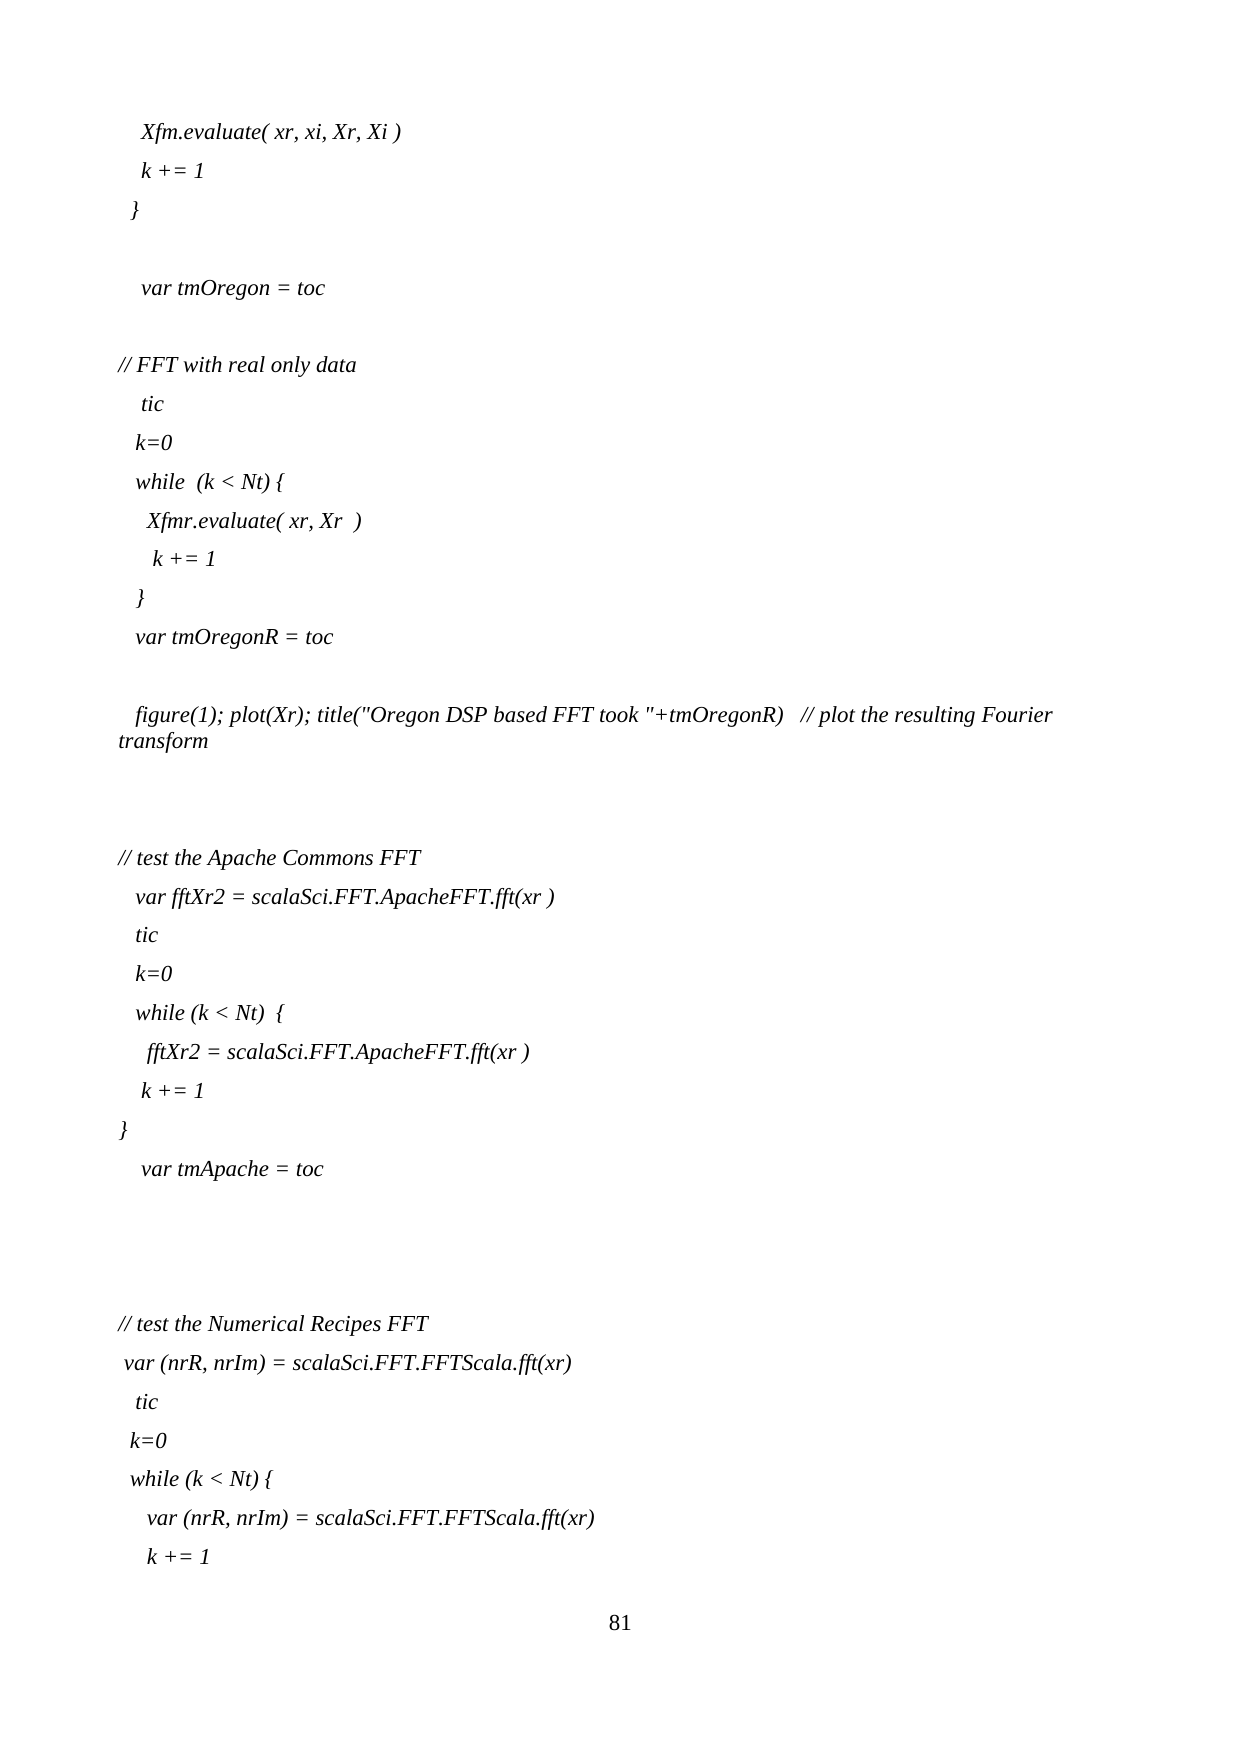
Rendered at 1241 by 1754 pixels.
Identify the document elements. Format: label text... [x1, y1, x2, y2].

text while (k < Nt) { [118, 999, 1122, 1026]
text var fftXr2 = scalaSci.FFT.ApacheFFT.fft(xr ) [118, 883, 1122, 909]
text k=0 [118, 1427, 1122, 1453]
text // test the Numerical Recipes FFT [118, 1310, 1122, 1336]
text } [118, 1116, 1122, 1142]
text tic [118, 922, 1122, 948]
text k += 1 [118, 157, 1122, 183]
text k=0 [118, 429, 1122, 455]
text // FFT with real only data [118, 351, 1122, 378]
text Xfm.evaluate( xr, xi, Xr, Xi ) [118, 118, 1122, 144]
text fftXr2 = scalaSci.FFT.ApacheFFT.fft(xr ) [118, 1038, 1122, 1064]
text var (nrR, nrIm) = scalaSci.FFT.FFTScala.fft(xr) [118, 1504, 1122, 1531]
text k += 1 [118, 1543, 1122, 1569]
text k += 1 [118, 1077, 1122, 1103]
text Xfmr.evaluate( xr, Xr ) [118, 507, 1122, 533]
text k += 1 [118, 546, 1122, 572]
text k=0 [118, 960, 1122, 987]
text var tmOregonR = toc [118, 623, 1122, 649]
text var (nrR, nrIm) = scalaSci.FFT.FFTScala.fft(xr) [118, 1349, 1122, 1375]
text while (k < Nt) { [118, 468, 1122, 494]
text } [118, 196, 1122, 222]
text tic [118, 390, 1122, 416]
text } [118, 584, 1122, 611]
text var tmApache = toc [118, 1155, 1122, 1181]
text while (k < Nt) { [118, 1466, 1122, 1492]
text // test the Apache Commons FFT [118, 844, 1122, 870]
text figure(1); plot(Xr); title("Oregon DSP based FFT took "+tmOregonR) // plot the resulting Fourier transform [118, 701, 1122, 754]
text var tmOregon = toc [118, 273, 1122, 300]
text tic [118, 1388, 1122, 1414]
